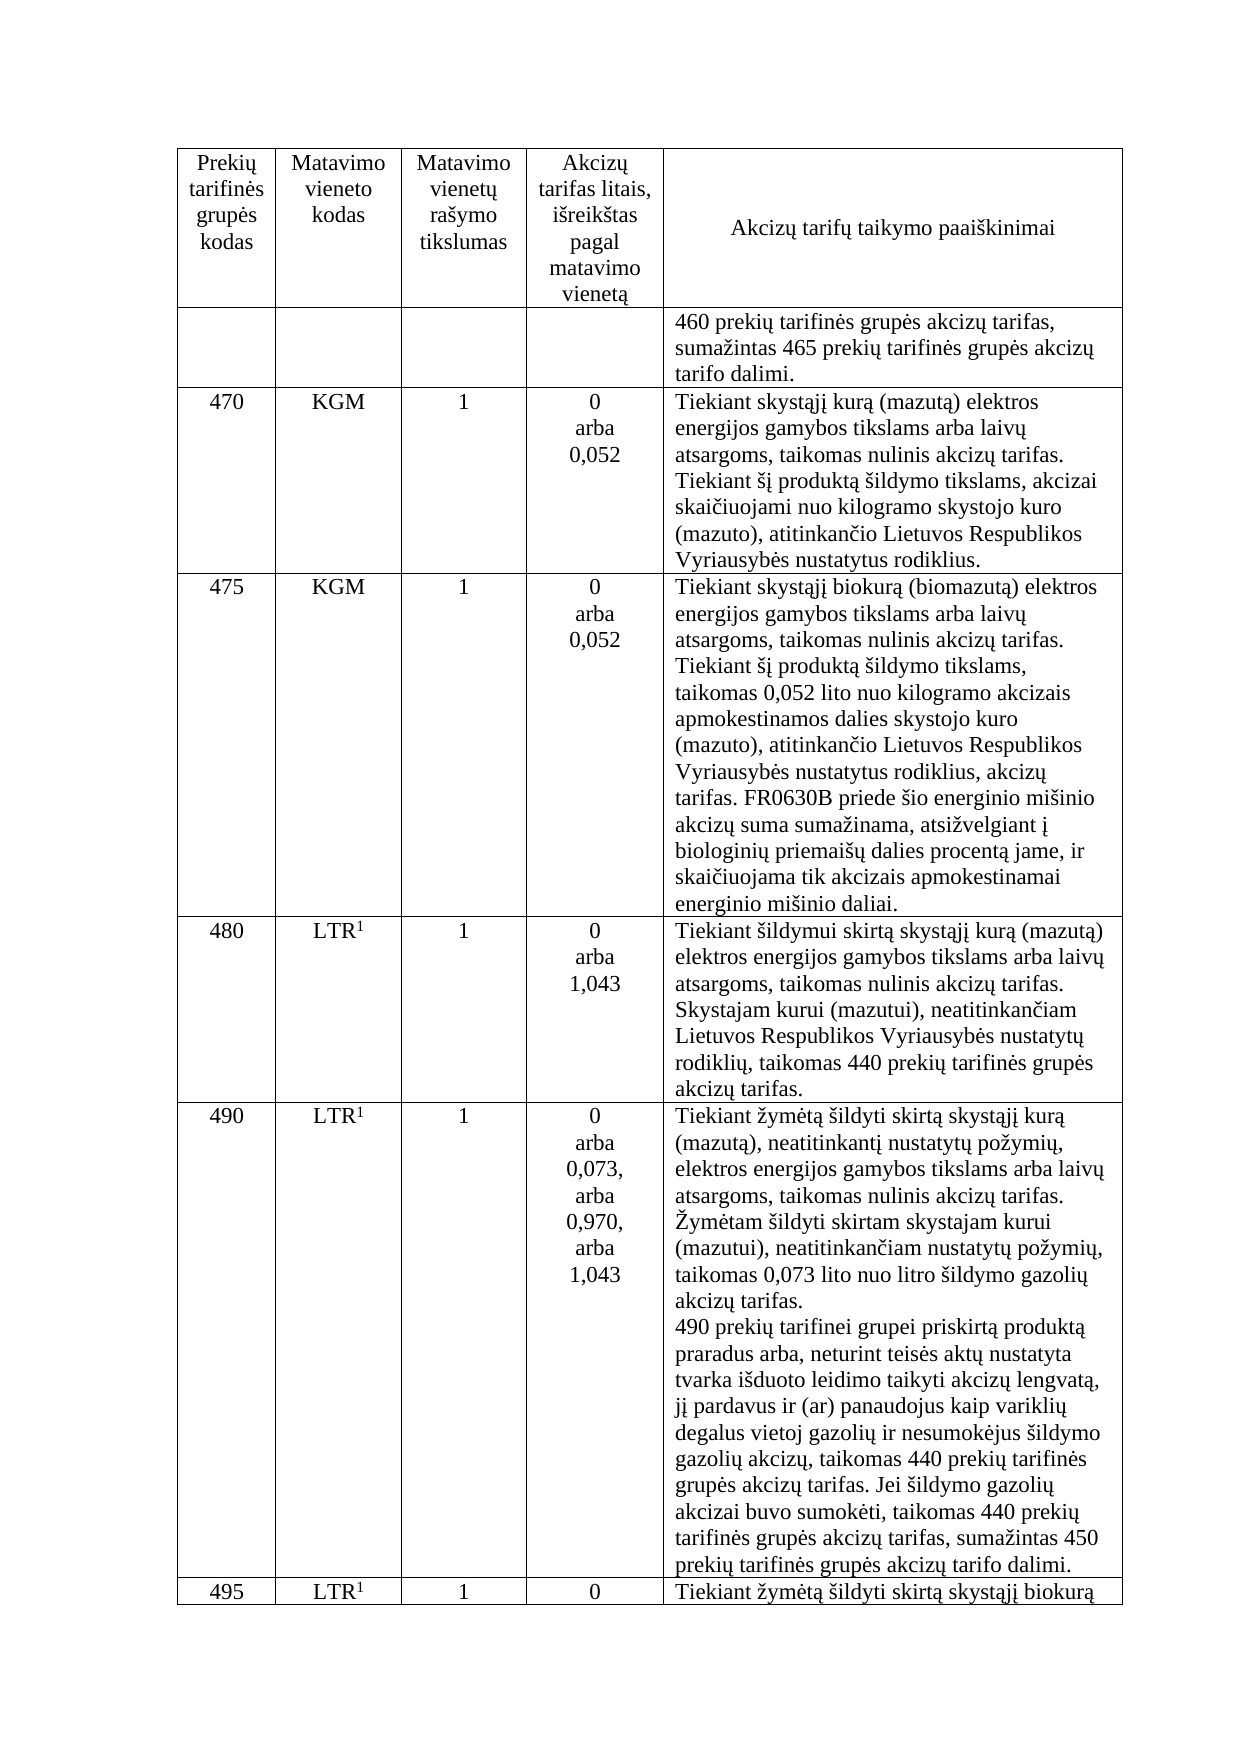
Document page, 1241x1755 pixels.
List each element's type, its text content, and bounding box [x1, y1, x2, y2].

table_cell 1 [402, 1578, 526, 1604]
table_cell 480 [178, 917, 275, 1102]
table_header Prekių tarifinės grupės kodas [178, 149, 275, 307]
table_cell Tiekiant šildymui skirtą skystąjį kurą (mazutą) elektros energijos gamybos tikslams arba laivų atsargoms, taikomas nulinis akcizų tarifas. Skystajam kurui (mazutui), neatitinkančiam Lietuvos Respublikos Vyriausybės nustatytų rodiklių, taikomas 440 prekių tarifinės grupės akcizų tarifas. [664, 917, 1122, 1102]
table_cell 460 prekių tarifinės grupės akcizų tarifas, sumažintas 465 prekių tarifinės grupės akcizų tarifo dalimi. [664, 308, 1122, 387]
table_header Akcizų tarifas litais, išreikštas pagal matavimo vienetą [527, 149, 663, 307]
table_cell 0 [527, 1578, 663, 1604]
table_header Akcizų tarifų taikymo paaiškinimai [664, 149, 1122, 307]
table_cell 0 arba 0,052 [527, 388, 663, 572]
table_cell Tiekiant skystąjį biokurą (biomazutą) elektros energijos gamybos tikslams arba laivų atsargoms, taikomas nulinis akcizų tarifas. Tiekiant šį produktą šildymo tikslams, taikomas 0,052 lito nuo kilogramo akcizais apmokestinamos dalies skystojo kuro (mazuto), atitinkančio Lietuvos Respublikos Vyriausybės nustatytus rodiklius, akcizų tarifas. FR0630B priede šio energinio mišinio akcizų suma sumažinama, atsižvelgiant į biologinių priemaišų dalies procentą jame, ir skaičiuojama tik akcizais apmokestinamai energinio mišinio daliai. [664, 574, 1122, 916]
table_header Matavimo vienetų rašymo tikslumas [402, 149, 526, 307]
table_cell 475 [178, 574, 275, 916]
table_cell 490 [178, 1103, 275, 1577]
table_cell 0 arba 0,073, arba 0,970, arba 1,043 [527, 1103, 663, 1577]
table_cell Tiekiant skystąjį kurą (mazutą) elektros energijos gamybos tikslams arba laivų atsargoms, taikomas nulinis akcizų tarifas. Tiekiant šį produktą šildymo tikslams, akcizai skaičiuojami nuo kilogramo skystojo kuro (mazuto), atitinkančio Lietuvos Respublikos Vyriausybės nustatytus rodiklius. [664, 388, 1122, 572]
table_header Matavimo vieneto kodas [276, 149, 401, 307]
table_cell LTR1 [276, 917, 401, 1102]
table_cell KGM [276, 574, 401, 916]
table_cell [276, 308, 401, 387]
table_cell [402, 308, 526, 387]
table_cell 1 [402, 917, 526, 1102]
table_cell LTR1 [276, 1103, 401, 1577]
table_cell 1 [402, 388, 526, 572]
table_cell [178, 308, 275, 387]
table_cell KGM [276, 388, 401, 572]
table_cell Tiekiant žymėtą šildyti skirtą skystąjį kurą (mazutą), neatitinkantį nustatytų požymių, elektros energijos gamybos tikslams arba laivų atsargoms, taikomas nulinis akcizų tarifas. Žymėtam šildyti skirtam skystajam kurui (mazutui), neatitinkančiam nustatytų požymių, taikomas 0,073 lito nuo litro šildymo gazolių akcizų tarifas. 490 prekių tarifinei grupei priskirtą produktą praradus arba, neturint teisės aktų nustatyta tvarka išduoto leidimo taikyti akcizų lengvatą, jį pardavus ir (ar) panaudojus kaip variklių degalus vietoj gazolių ir nesumokėjus šildymo gazolių akcizų, taikomas 440 prekių tarifinės grupės akcizų tarifas. Jei šildymo gazolių akcizai buvo sumokėti, taikomas 440 prekių tarifinės grupės akcizų tarifas, sumažintas 450 prekių tarifinės grupės akcizų tarifo dalimi. [664, 1103, 1122, 1577]
table_cell 1 [402, 574, 526, 916]
table_cell 495 [178, 1578, 275, 1604]
table_cell [527, 308, 663, 387]
table_cell 1 [402, 1103, 526, 1577]
table_cell Tiekiant žymėtą šildyti skirtą skystąjį biokurą [664, 1578, 1122, 1604]
table_cell 470 [178, 388, 275, 572]
table_cell LTR1 [276, 1578, 401, 1604]
table_cell 0 arba 1,043 [527, 917, 663, 1102]
table_cell 0 arba 0,052 [527, 574, 663, 916]
